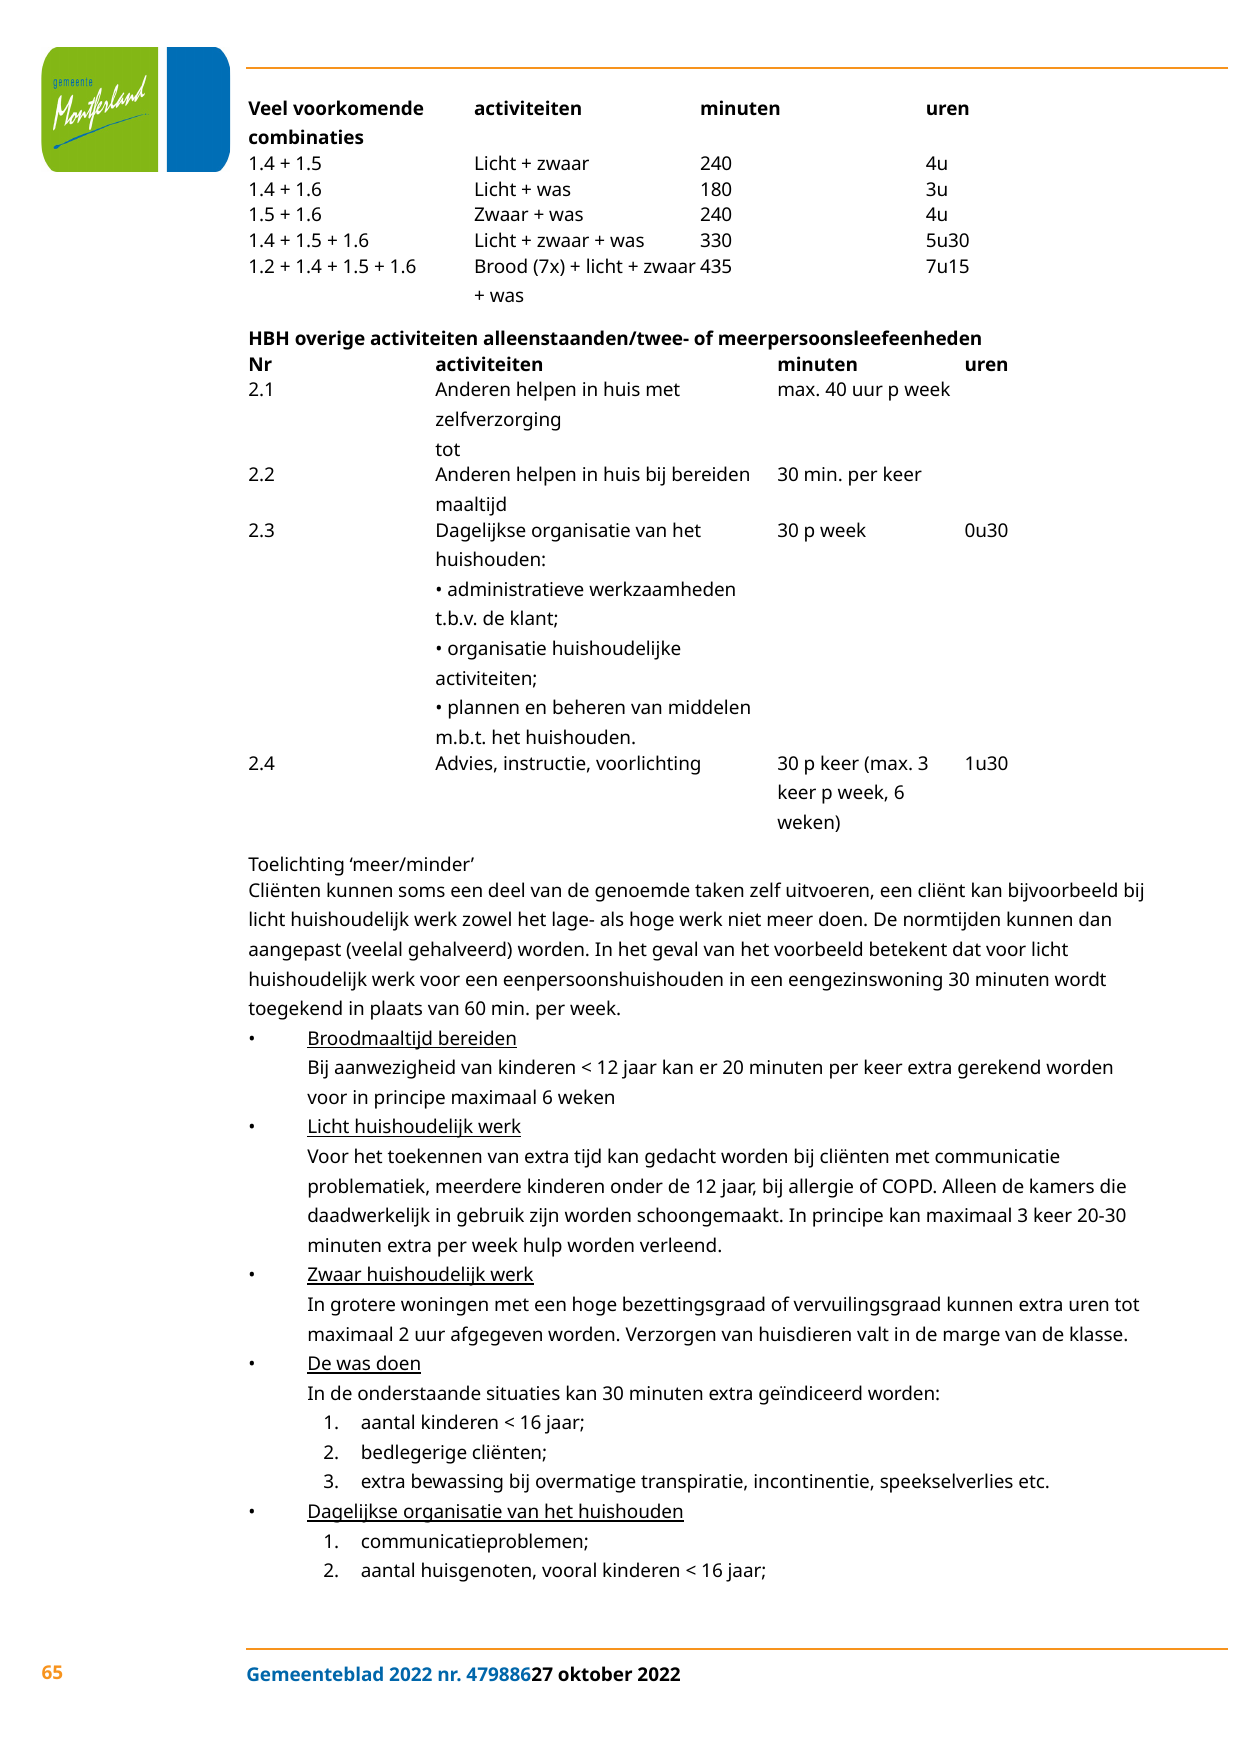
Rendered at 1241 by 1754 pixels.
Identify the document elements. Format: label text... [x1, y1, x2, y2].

table_cell 180 [700, 176, 926, 202]
table_cell 1.4 + 1.6 [248, 176, 474, 202]
list In grotere woningen met een hoge bezettingsgraad of vervuilingsgraad kunnen extra uren tot maximaal 2 uur afgegeven worden. Verzorgen van huisdieren valt in de marge van de klasse. [248, 1291, 1152, 1347]
table_cell max. 40 uur p week [777, 377, 1152, 462]
picture [41, 47, 231, 172]
table_header Veel voorkomende combinaties [248, 95, 474, 150]
table_cell 4u [926, 202, 1152, 227]
list Zwaar huishoudelijk werk [248, 1262, 1152, 1287]
table_header Nr [248, 351, 435, 377]
list extra bewassing bij overmatige transpiratie, incontinentie, speekselverlies etc. [323, 1469, 1152, 1494]
list aantal kinderen < 16 jaar; [323, 1409, 1152, 1435]
table_cell 1.4 + 1.5 + 1.6 [248, 227, 474, 253]
table_cell Anderen helpen in huis met zelfverzorging tot [435, 377, 777, 462]
table_cell 0u30 [964, 517, 1152, 750]
table_cell 330 [700, 227, 926, 253]
table_cell Licht + zwaar [474, 150, 700, 176]
list Bij aanwezigheid van kinderen < 12 jaar kan er 20 minuten per keer extra gerekend worden voor in principe maximaal 6 weken [248, 1054, 1152, 1110]
table_cell Dagelijkse organisatie van het huishouden: • administratieve werkzaamheden t.b.v. de klant; • organisatie huishoudelijke activiteiten; • plannen en beheren van middelen m.b.t. het huishouden. [435, 517, 777, 750]
table_cell 5u30 [926, 227, 1152, 253]
table_cell 30 p week [777, 517, 964, 750]
table_cell 30 min. per keer [777, 462, 1152, 517]
table_cell 1.5 + 1.6 [248, 202, 474, 227]
table_header activiteiten [474, 95, 700, 150]
list De was doen [248, 1350, 1152, 1376]
list aantal huisgenoten, vooral kinderen < 16 jaar; [323, 1557, 1152, 1583]
list Broodmaaltijd bereiden [248, 1025, 1152, 1051]
table_header activiteiten [435, 351, 777, 377]
table_cell 7u15 [926, 253, 1152, 308]
table_cell Advies, instructie, voorlichting [435, 750, 777, 834]
table_cell 1.2 + 1.4 + 1.5 + 1.6 [248, 253, 474, 308]
table_header minuten [700, 95, 926, 150]
table_cell 30 p keer (max. 3 keer p week, 6 weken) [777, 750, 964, 834]
table_cell 1u30 [964, 750, 1152, 834]
list Voor het toekennen van extra tijd kan gedacht worden bij cliënten met communicatie problematiek, meerdere kinderen onder de 12 jaar, bij allergie of COPD. Alleen de kamers die daadwerkelijk in gebruik zijn worden schoongemaakt. In principe kan maximaal 3 keer 20-30 minuten extra per week hulp worden verleend. [248, 1143, 1152, 1258]
table_cell 2.4 [248, 750, 435, 834]
table_cell Licht + zwaar + was [474, 227, 700, 253]
table_cell 1.4 + 1.5 [248, 150, 474, 176]
text Toelichting ‘meer/minder’ [248, 851, 1152, 877]
table_header minuten [777, 351, 964, 377]
table_cell 240 [700, 150, 926, 176]
table_cell 2.1 [248, 377, 435, 462]
table_cell 2.2 [248, 462, 435, 517]
table_cell Licht + was [474, 176, 700, 202]
list bedlegerige cliënten; [323, 1439, 1152, 1465]
table_cell Zwaar + was [474, 202, 700, 227]
table_cell 240 [700, 202, 926, 227]
table_cell 435 [700, 253, 926, 308]
list communicatieproblemen; [323, 1528, 1152, 1554]
table_cell 4u [926, 150, 1152, 176]
table_header uren [926, 95, 1152, 150]
list Licht huishoudelijk werk [248, 1114, 1152, 1139]
table_cell Anderen helpen in huis bij bereiden maaltijd [435, 462, 777, 517]
table_header uren [964, 351, 1152, 377]
list Dagelijkse organisatie van het huishouden [248, 1498, 1152, 1524]
table_cell Brood (7x) + licht + zwaar + was [474, 253, 700, 308]
text HBH overige activiteiten alleenstaanden/twee- of meerpersoonsleefeenheden [248, 325, 1152, 351]
table_cell 3u [926, 176, 1152, 202]
text Cliënten kunnen soms een deel van de genoemde taken zelf uitvoeren, een cliënt kan bijvoorbeeld bij licht huishoudelijk werk zowel het lage- als hoge werk niet meer doen. De normtijden kunnen dan aangepast (veelal gehalveerd) worden. In het geval van het voorbeeld betekent dat voor licht huishoudelijk werk voor een eenpersoonshuishouden in een eengezinswoning 30 minuten wordt toegekend in plaats van 60 min. per week. [248, 877, 1152, 1021]
table_cell 2.3 [248, 517, 435, 750]
list In de onderstaande situaties kan 30 minuten extra geïndiceerd worden: [248, 1380, 1152, 1406]
